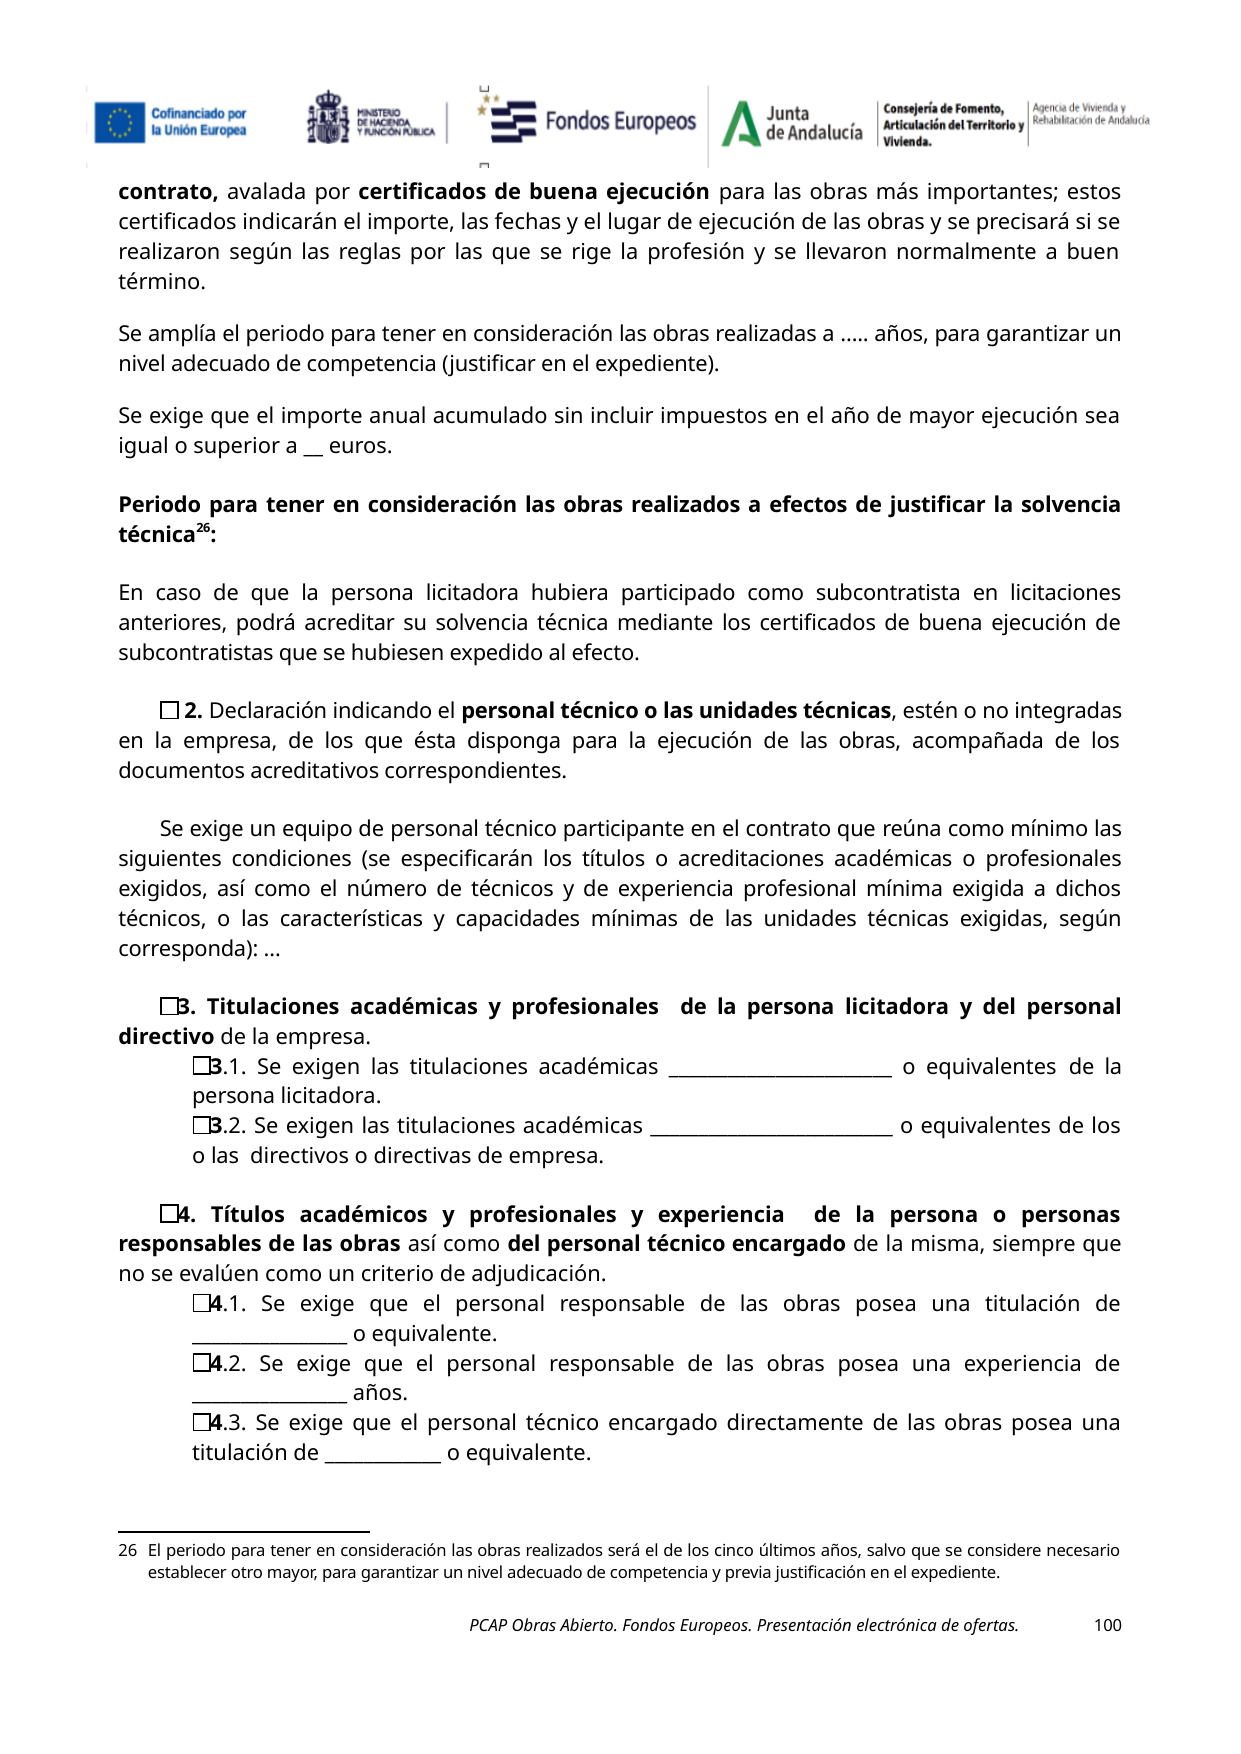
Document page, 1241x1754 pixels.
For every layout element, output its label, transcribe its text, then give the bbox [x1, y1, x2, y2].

text 3.1. Se exigen las titulaciones académicas _______________________ o equivalentes de la persona licitadora. [192, 1051, 1122, 1110]
text Se amplía el periodo para tener en consideración las obras realizadas a ….. años, para garantizar un nivel adecuado de competencia (justificar en el expediente). [118, 318, 1122, 378]
text El periodo para tener en consideración las obras realizados será el de los cinco últimos años, salvo que se considere necesario establecer otro mayor, para garantizar un nivel adecuado de competencia y previa justificación en el expediente. [118, 1538, 1122, 1584]
text En caso de que la persona licitadora hubiera participado como subcontratista en licitaciones anteriores, podrá acreditar su solvencia técnica mediante los certificados de buena ejecución de subcontratistas que se hubiesen expedido al efecto. [118, 577, 1122, 667]
text contrato, avalada por certificados de buena ejecución para las obras más importantes; estos certificados indicarán el importe, las fechas y el lugar de ejecución de las obras y se precisará si se realizaron según las reglas por las que se rige la profesión y se llevaron normalmente a buen término. [118, 176, 1122, 296]
text 3. Titulaciones académicas y profesionales de la persona licitadora y del personal directivo de la empresa. [118, 991, 1122, 1051]
text 4.2. Se exige que el personal responsable de las obras posea una experiencia de ________________ años. [192, 1348, 1122, 1407]
picture [86, 81, 1164, 168]
text 4.3. Se exige que el personal técnico encargado directamente de las obras posea una titulación de ____________ o equivalente. [192, 1407, 1122, 1467]
text Se exige un equipo de personal técnico participante en el contrato que reúna como mínimo las siguientes condiciones (se especificarán los títulos o acreditaciones académicas o profesionales exigidos, así como el número de técnicos y de experiencia profesional mínima exigida a dichos técnicos, o las características y capacidades mínimas de las unidades técnicas exigidas, según corresponda): … [118, 813, 1122, 962]
text 3.2. Se exigen las titulaciones académicas _________________________ o equivalentes de los o las directivos o directivas de empresa. [192, 1110, 1122, 1170]
text 4. Títulos académicos y profesionales y experiencia de la persona o personas responsables de las obras así como del personal técnico encargado de la misma, siempre que no se evalúen como un criterio de adjudicación. [118, 1199, 1122, 1288]
text Se exige que el importe anual acumulado sin incluir impuestos en el año de mayor ejecución sea igual o superior a __ euros. [118, 401, 1122, 460]
text 2. Declaración indicando el personal técnico o las unidades técnicas, estén o no integradas en la empresa, de los que ésta disponga para la ejecución de las obras, acompañada de los documentos acreditativos correspondientes. [118, 695, 1122, 785]
text Periodo para tener en consideración las obras realizados a efectos de justificar la solvencia técnica: [118, 489, 1122, 548]
text 4.1. Se exige que el personal responsable de las obras posea una titulación de ________________ o equivalente. [192, 1288, 1122, 1348]
